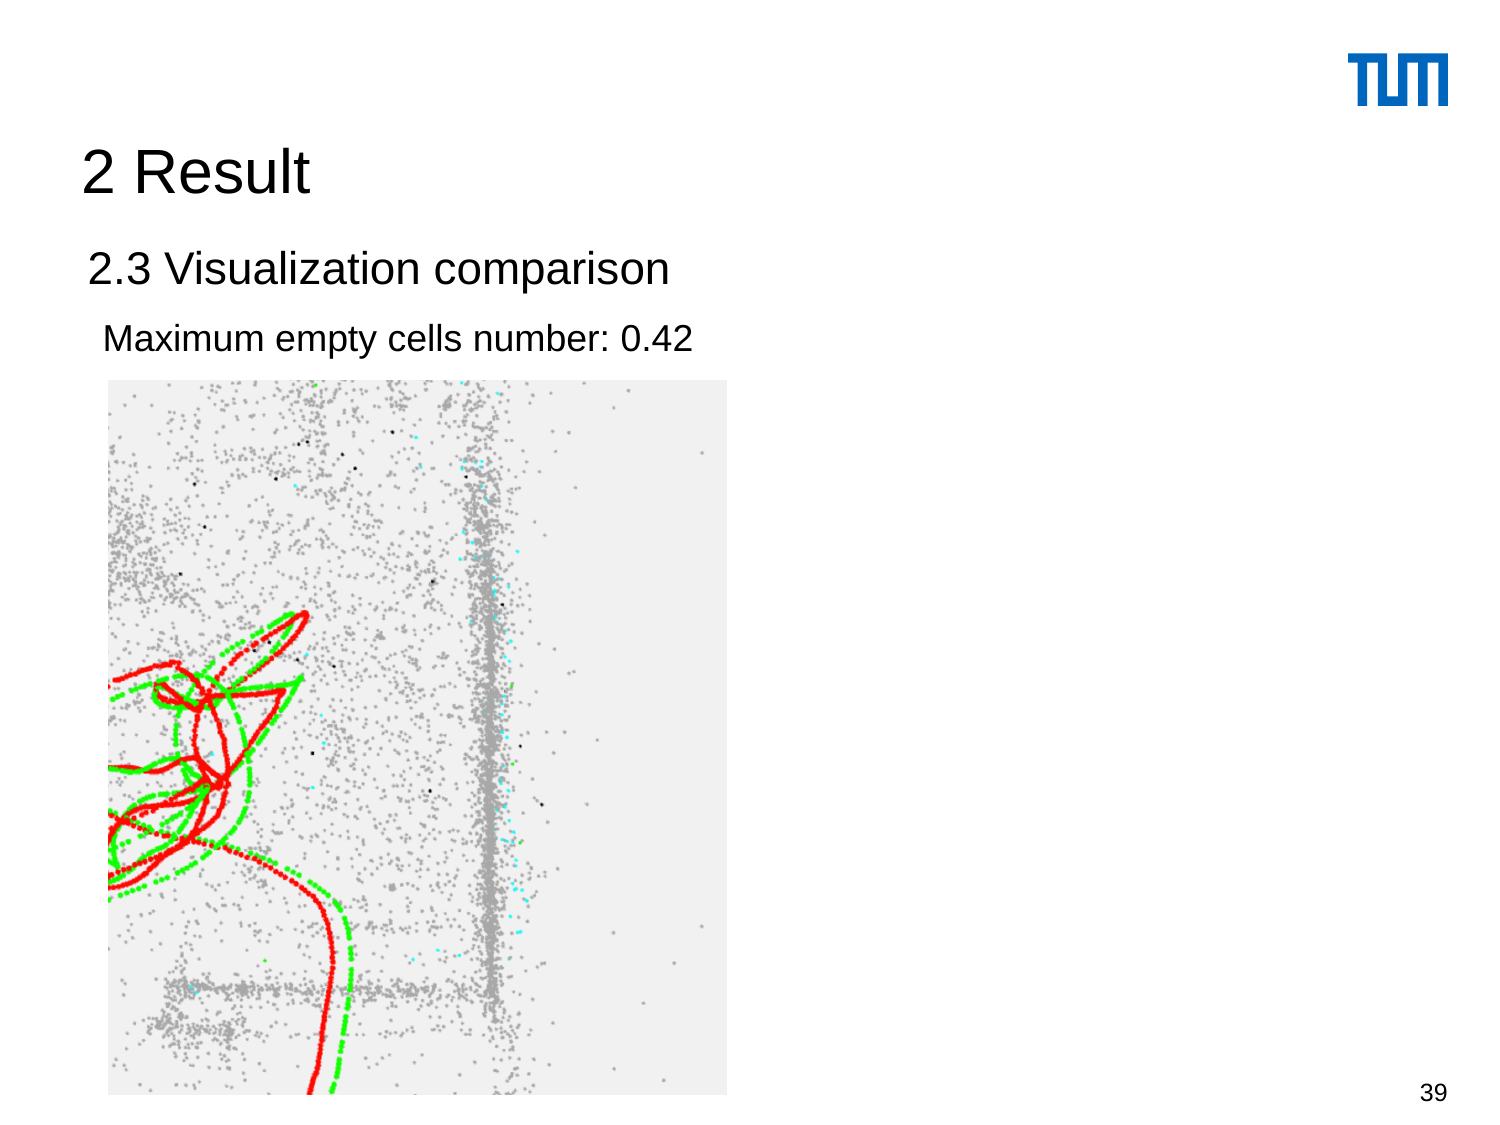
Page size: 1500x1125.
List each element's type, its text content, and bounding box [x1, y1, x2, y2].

list 2.3 Visualization comparison [87, 231, 1416, 963]
title 2 Result [81, 139, 1110, 207]
picture [108, 380, 727, 1096]
slide_number [1111, 1061, 1448, 1122]
text_box Maximum empty cells number: 0.42 [87, 309, 870, 370]
